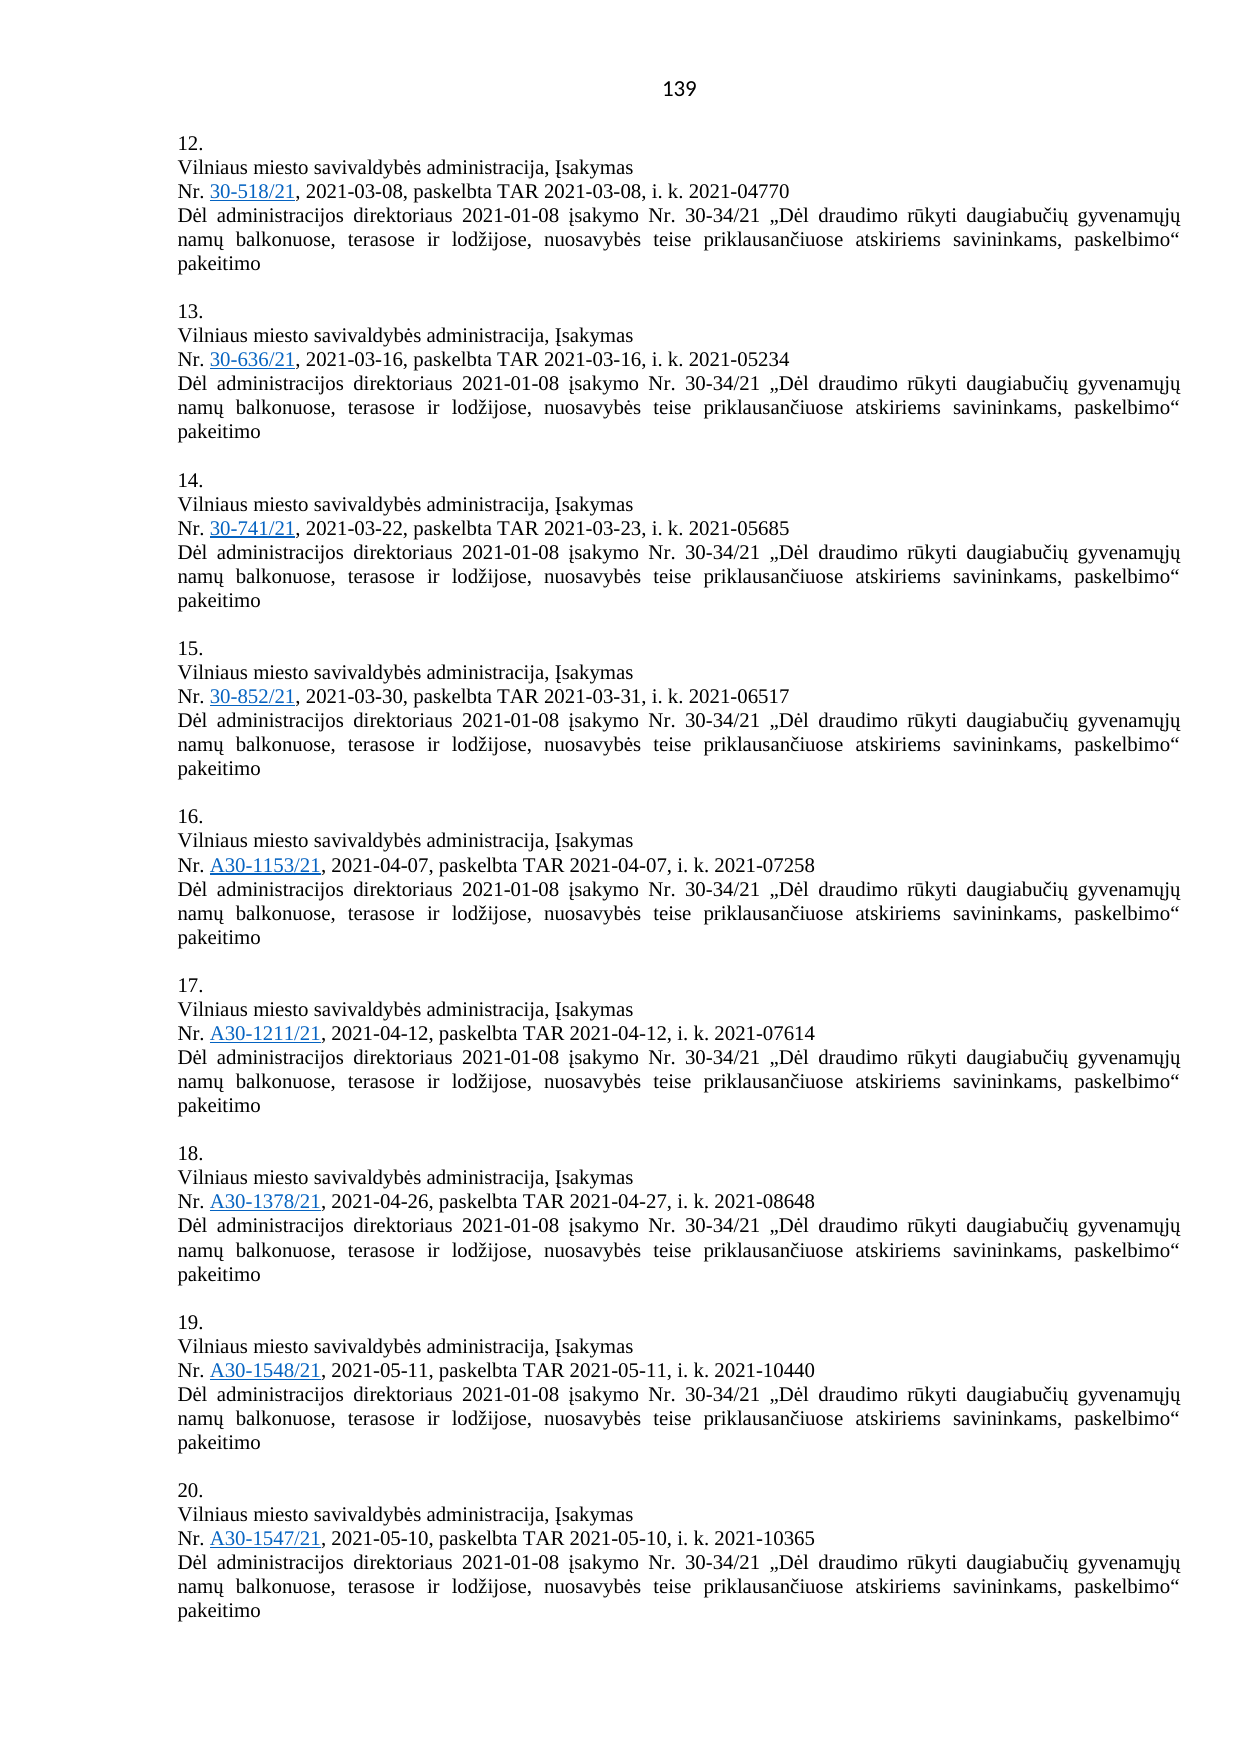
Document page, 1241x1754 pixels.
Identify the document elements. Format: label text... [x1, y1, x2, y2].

text Nr. A30-1548/21, 2021-05-11, paskelbta TAR 2021-05-11, i. k. 2021-10440 [177, 1358, 1181, 1382]
text Dėl administracijos direktoriaus 2021-01-08 įsakymo Nr. 30-34/21 „Dėl draudimo rūkyti daugiabučių gyvenamųjų namų balkonuose, terasose ir lodžijose, nuosavybės teise priklausančiuose atskiriems savininkams, paskelbimo“ pakeitimo [177, 1550, 1181, 1622]
text Nr. 30-636/21, 2021-03-16, paskelbta TAR 2021-03-16, i. k. 2021-05234 [177, 347, 1181, 371]
text Vilniaus miesto savivaldybės administracija, Įsakymas [177, 1502, 1181, 1526]
text Dėl administracijos direktoriaus 2021-01-08 įsakymo Nr. 30-34/21 „Dėl draudimo rūkyti daugiabučių gyvenamųjų namų balkonuose, terasose ir lodžijose, nuosavybės teise priklausančiuose atskiriems savininkams, paskelbimo“ pakeitimo [177, 203, 1181, 275]
text Vilniaus miesto savivaldybės administracija, Įsakymas [177, 323, 1181, 347]
text Nr. A30-1547/21, 2021-05-10, paskelbta TAR 2021-05-10, i. k. 2021-10365 [177, 1526, 1181, 1550]
text Vilniaus miesto savivaldybės administracija, Įsakymas [177, 828, 1181, 852]
text Nr. A30-1211/21, 2021-04-12, paskelbta TAR 2021-04-12, i. k. 2021-07614 [177, 1021, 1181, 1045]
text Dėl administracijos direktoriaus 2021-01-08 įsakymo Nr. 30-34/21 „Dėl draudimo rūkyti daugiabučių gyvenamųjų namų balkonuose, terasose ir lodžijose, nuosavybės teise priklausančiuose atskiriems savininkams, paskelbimo“ pakeitimo [177, 371, 1181, 443]
text 17. [177, 973, 1181, 997]
text Dėl administracijos direktoriaus 2021-01-08 įsakymo Nr. 30-34/21 „Dėl draudimo rūkyti daugiabučių gyvenamųjų namų balkonuose, terasose ir lodžijose, nuosavybės teise priklausančiuose atskiriems savininkams, paskelbimo“ pakeitimo [177, 540, 1181, 612]
text Vilniaus miesto savivaldybės administracija, Įsakymas [177, 1165, 1181, 1189]
text 14. [177, 467, 1181, 492]
text Vilniaus miesto savivaldybės administracija, Įsakymas [177, 997, 1181, 1021]
text Nr. 30-741/21, 2021-03-22, paskelbta TAR 2021-03-23, i. k. 2021-05685 [177, 516, 1181, 540]
text Vilniaus miesto savivaldybės administracija, Įsakymas [177, 155, 1181, 179]
text Nr. 30-518/21, 2021-03-08, paskelbta TAR 2021-03-08, i. k. 2021-04770 [177, 179, 1181, 203]
text Vilniaus miesto savivaldybės administracija, Įsakymas [177, 1334, 1181, 1358]
text 20. [177, 1478, 1181, 1502]
text 18. [177, 1141, 1181, 1165]
text Vilniaus miesto savivaldybės administracija, Įsakymas [177, 492, 1181, 516]
text 16. [177, 804, 1181, 828]
text 13. [177, 299, 1181, 323]
text Dėl administracijos direktoriaus 2021-01-08 įsakymo Nr. 30-34/21 „Dėl draudimo rūkyti daugiabučių gyvenamųjų namų balkonuose, terasose ir lodžijose, nuosavybės teise priklausančiuose atskiriems savininkams, paskelbimo“ pakeitimo [177, 1045, 1181, 1117]
text 12. [177, 131, 1181, 155]
text Dėl administracijos direktoriaus 2021-01-08 įsakymo Nr. 30-34/21 „Dėl draudimo rūkyti daugiabučių gyvenamųjų namų balkonuose, terasose ir lodžijose, nuosavybės teise priklausančiuose atskiriems savininkams, paskelbimo“ pakeitimo [177, 708, 1181, 780]
text Nr. A30-1153/21, 2021-04-07, paskelbta TAR 2021-04-07, i. k. 2021-07258 [177, 852, 1181, 877]
text Nr. 30-852/21, 2021-03-30, paskelbta TAR 2021-03-31, i. k. 2021-06517 [177, 684, 1181, 708]
text Vilniaus miesto savivaldybės administracija, Įsakymas [177, 660, 1181, 684]
text Dėl administracijos direktoriaus 2021-01-08 įsakymo Nr. 30-34/21 „Dėl draudimo rūkyti daugiabučių gyvenamųjų namų balkonuose, terasose ir lodžijose, nuosavybės teise priklausančiuose atskiriems savininkams, paskelbimo“ pakeitimo [177, 1213, 1181, 1286]
text Nr. A30-1378/21, 2021-04-26, paskelbta TAR 2021-04-27, i. k. 2021-08648 [177, 1189, 1181, 1213]
text 19. [177, 1310, 1181, 1334]
text Dėl administracijos direktoriaus 2021-01-08 įsakymo Nr. 30-34/21 „Dėl draudimo rūkyti daugiabučių gyvenamųjų namų balkonuose, terasose ir lodžijose, nuosavybės teise priklausančiuose atskiriems savininkams, paskelbimo“ pakeitimo [177, 1382, 1181, 1454]
text Dėl administracijos direktoriaus 2021-01-08 įsakymo Nr. 30-34/21 „Dėl draudimo rūkyti daugiabučių gyvenamųjų namų balkonuose, terasose ir lodžijose, nuosavybės teise priklausančiuose atskiriems savininkams, paskelbimo“ pakeitimo [177, 877, 1181, 949]
text 15. [177, 636, 1181, 660]
